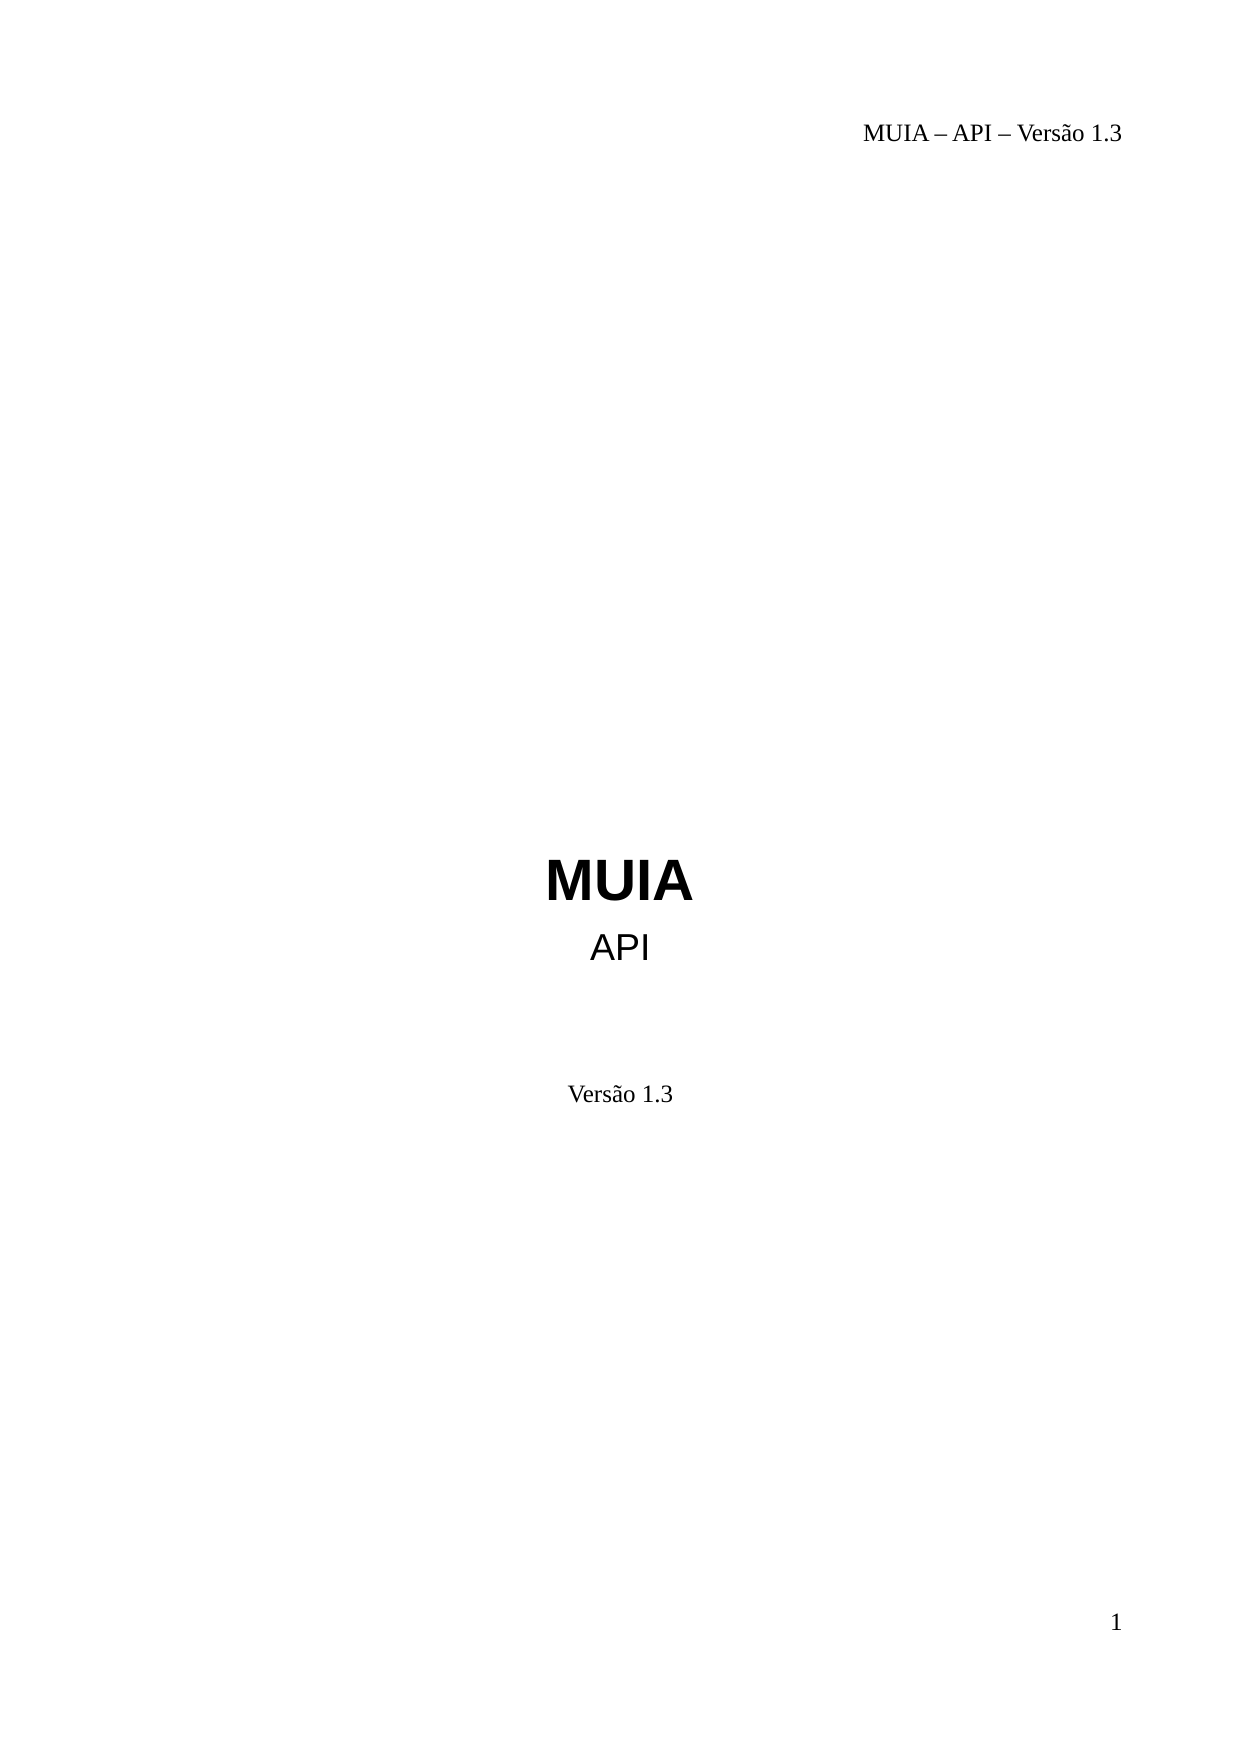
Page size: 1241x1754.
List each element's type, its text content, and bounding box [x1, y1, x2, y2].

subtitle API [118, 926, 1122, 969]
title MUIA [118, 846, 1122, 913]
text Versão 1.3 [118, 1079, 1122, 1108]
